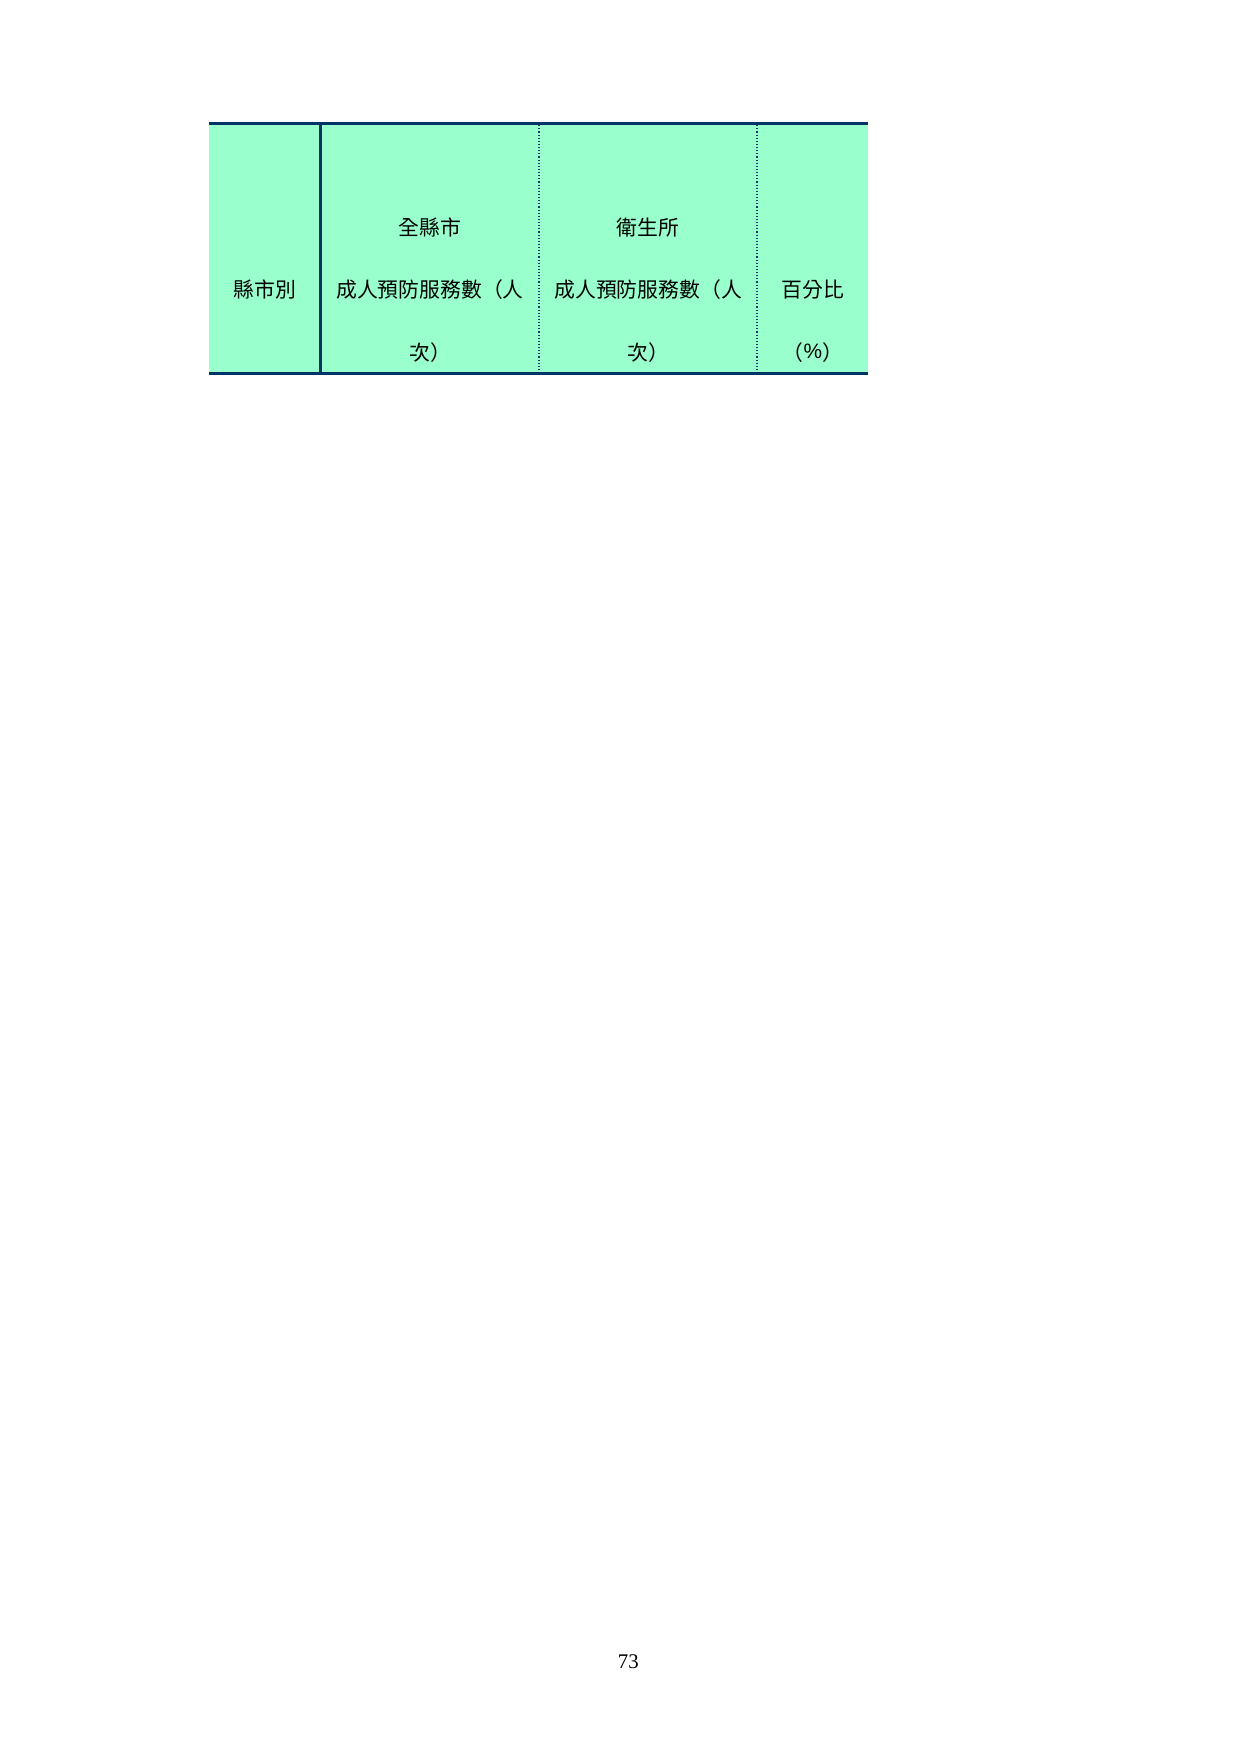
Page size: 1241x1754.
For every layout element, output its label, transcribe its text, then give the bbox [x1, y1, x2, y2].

table_header 全縣市 成人預防服務數（人次） [322, 125, 539, 372]
table_header 縣市別 [209, 125, 319, 372]
table_header 衛生所 成人預防服務數（人次） [539, 125, 757, 372]
table_header 百分比 （%） [757, 125, 868, 372]
